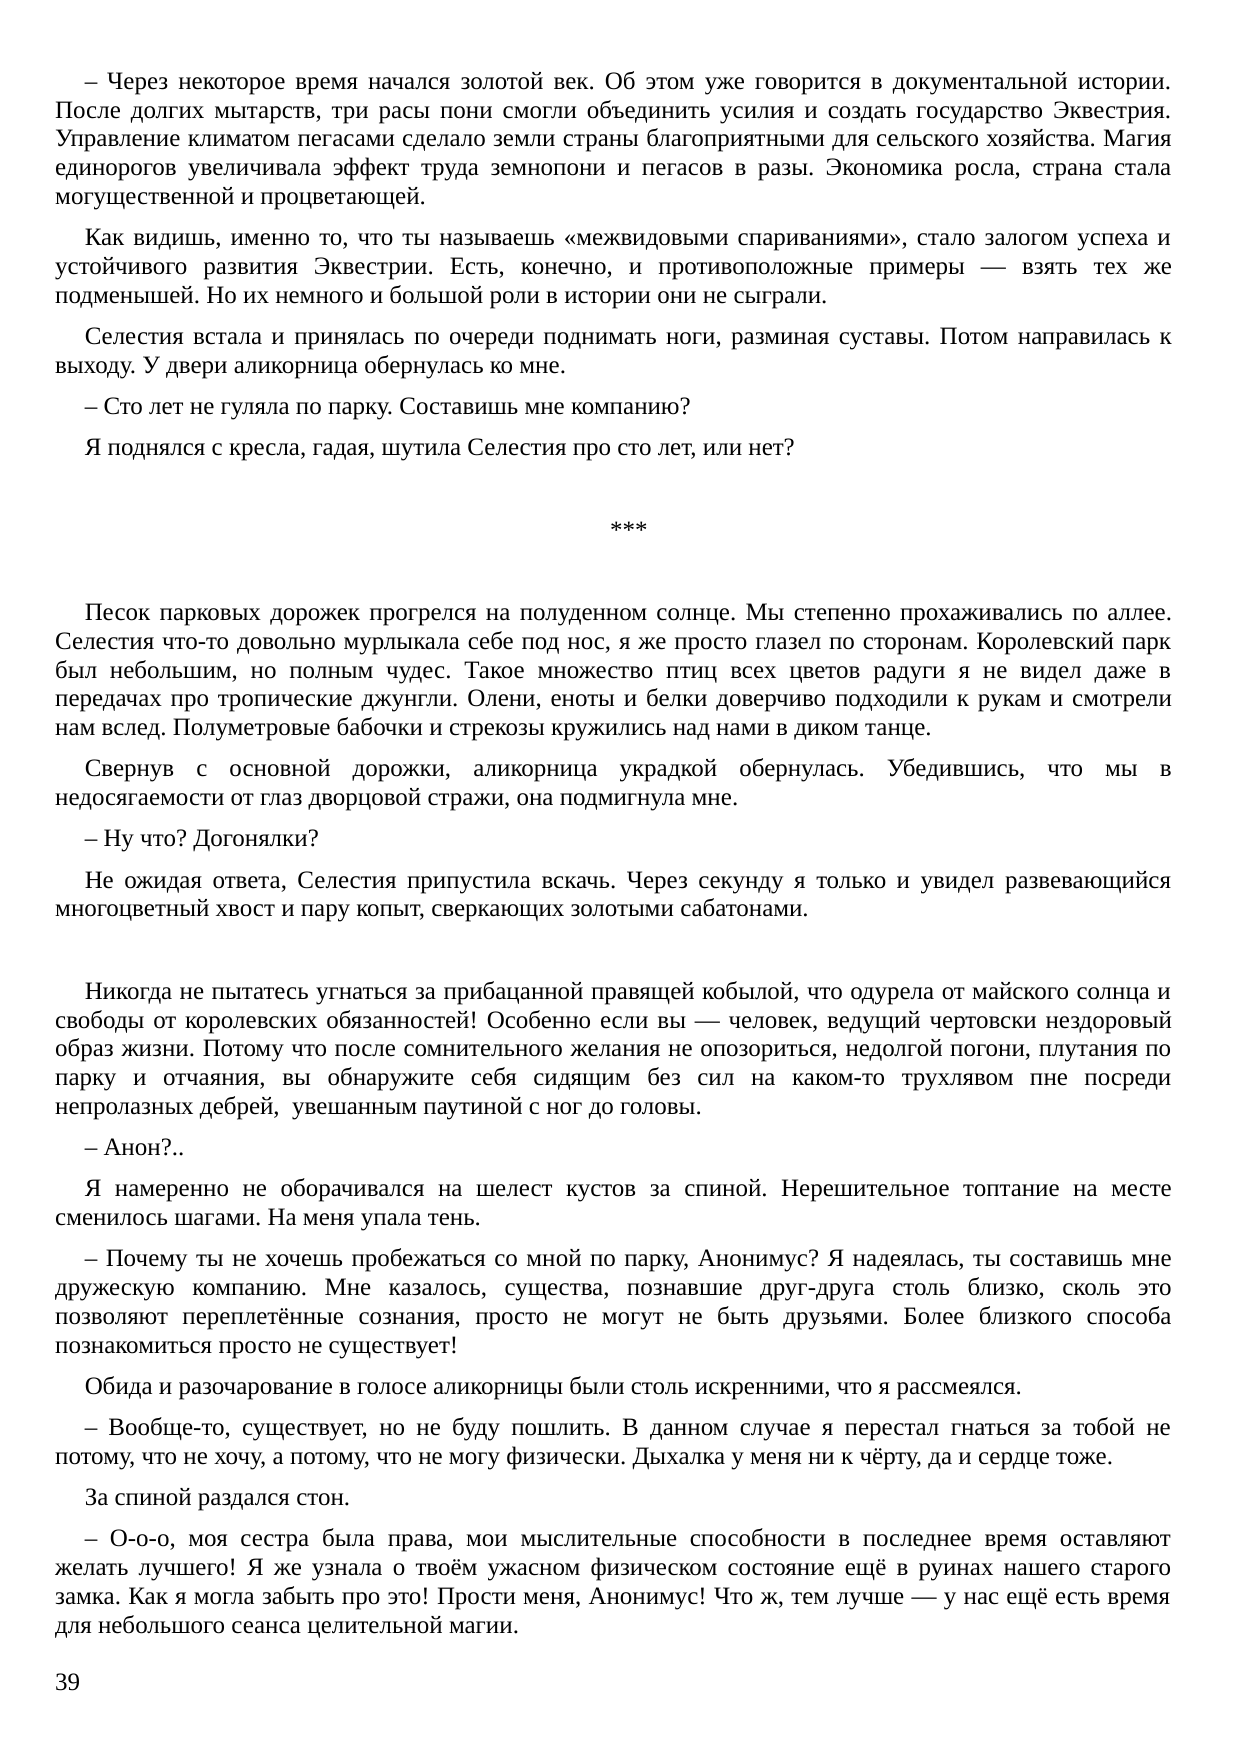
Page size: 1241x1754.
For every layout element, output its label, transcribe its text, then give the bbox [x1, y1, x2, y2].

text *** [55, 515, 1173, 543]
text За спиной раздался стон. [55, 1482, 1173, 1511]
text – Почему ты не хочешь пробежаться со мной по парку, Анонимус? Я надеялась, ты составишь мне дружескую компанию. Мне казалось, существа, познавшие друг-друга столь близко, сколь это позволяют переплетённые сознания, просто не могут не быть друзьями. Более близкого способа познакомиться просто не существует! [55, 1243, 1173, 1358]
text Я намеренно не оборачивался на шелест кустов за спиной. Нерешительное топтание на месте сменилось шагами. На меня упала тень. [55, 1173, 1173, 1231]
text – Через некоторое время начался золотой век. Об этом уже говорится в документальной истории. После долгих мытарств, три расы пони смогли объединить усилия и создать государство Эквестрия. Управление климатом пегасами сделало земли страны благоприятными для сельского хозяйства. Магия единорогов увеличивала эффект труда земнопони и пегасов в разы. Экономика росла, страна стала могущественной и процветающей. [55, 66, 1173, 210]
text Никогда не пытатесь угнаться за прибацанной правящей кобылой, что одурела от майского солнца и свободы от королевских обязанностей! Особенно если вы — человек, ведущий чертовски нездоровый образ жизни. Потому что после сомнительного желания не опозориться, недолгой погони, плутания по парку и отчаяния, вы обнаружите себя сидящим без сил на каком-то трухлявом пне посреди непролазных дебрей, увешанным паутиной с ног до головы. [55, 976, 1173, 1120]
text – Вообще-то, существует, но не буду пошлить. В данном случае я перестал гнаться за тобой не потому, что не хочу, а потому, что не могу физически. Дыхалка у меня ни к чёрту, да и сердце тоже. [55, 1412, 1173, 1470]
text Как видишь, именно то, что ты называешь «межвидовыми спариваниями», стало залогом успеха и устойчивого развития Эквестрии. Есть, конечно, и противоположные примеры — взять тех же подменышей. Но их немного и большой роли в истории они не сыграли. [55, 222, 1173, 308]
text Свернув с основной дорожки, аликорница украдкой обернулась. Убедившись, что мы в недосягаемости от глаз дворцовой стражи, она подмигнула мне. [55, 753, 1173, 811]
text – О-о-о, моя сестра была права, мои мыслительные способности в последнее время оставляют желать лучшего! Я же узнала о твоём ужасном физическом состояние ещё в руинах нашего старого замка. Как я могла забыть про это! Прости меня, Анонимус! Что ж, тем лучше — у нас ещё есть время для небольшого сеанса целительной магии. [55, 1523, 1173, 1638]
text Песок парковых дорожек прогрелся на полуденном солнце. Мы степенно прохаживались по аллее. Селестия что-то довольно мурлыкала себе под нос, я же просто глазел по сторонам. Королевский парк был небольшим, но полным чудес. Такое множество птиц всех цветов радуги я не видел даже в передачах про тропические джунгли. Олени, еноты и белки доверчиво подходили к рукам и смотрели нам вслед. Полуметровые бабочки и стрекозы кружились над нами в диком танце. [55, 597, 1173, 741]
text Не ожидая ответа, Селестия припустила вскачь. Через секунду я только и увидел развевающийся многоцветный хвост и пару копыт, сверкающих золотыми сабатонами. [55, 865, 1173, 922]
text – Ну что? Догонялки? [55, 823, 1173, 852]
text Я поднялся с кресла, гадая, шутила Селестия про сто лет, или нет? [55, 432, 1173, 461]
text – Сто лет не гуляла по парку. Составишь мне компанию? [55, 391, 1173, 420]
text – Анон?.. [55, 1132, 1173, 1161]
text Селестия встала и принялась по очереди поднимать ноги, разминая суставы. Потом направилась к выходу. У двери аликорница обернулась ко мне. [55, 321, 1173, 378]
text Обида и разочарование в голосе аликорницы были столь искренними, что я рассмеялся. [55, 1371, 1173, 1400]
